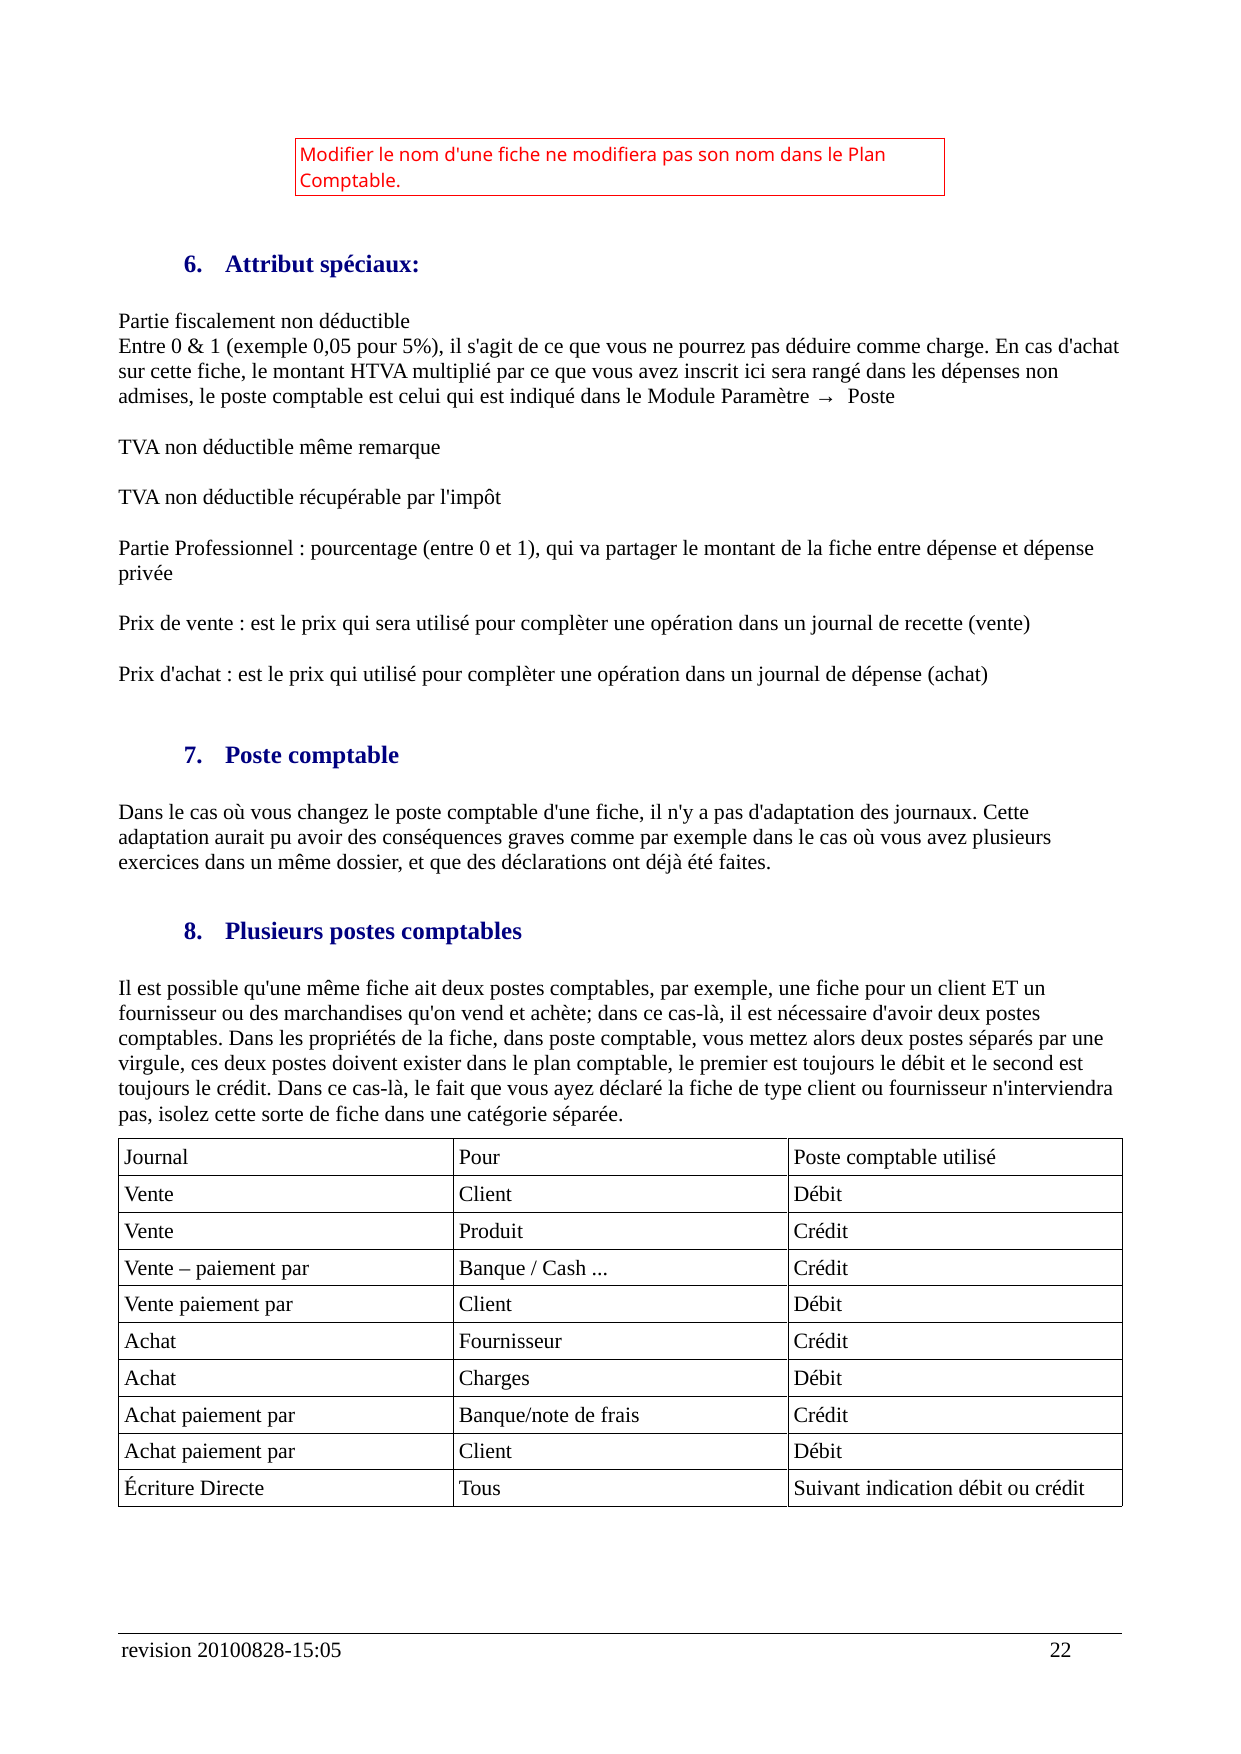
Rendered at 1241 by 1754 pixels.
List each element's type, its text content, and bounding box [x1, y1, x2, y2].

table_cell Charges [454, 1360, 787, 1396]
table_cell Crédit [789, 1397, 1122, 1433]
table_cell Débit [789, 1434, 1122, 1469]
subtitle Attribut spéciaux: [177, 249, 1122, 278]
table_cell Tous [454, 1470, 787, 1506]
table_cell Crédit [789, 1323, 1122, 1359]
text TVA non déductible récupérable par l'impôt [118, 484, 1122, 509]
table_cell Achat [119, 1360, 453, 1396]
text Partie Professionnel : pourcentage (entre 0 et 1), qui va partager le montant de la fiche entre dépense et dépense privée [118, 534, 1122, 585]
table_cell Vente [119, 1176, 453, 1212]
table_cell Écriture Directe [119, 1470, 453, 1506]
table_cell Client [454, 1286, 787, 1322]
table_cell Crédit [789, 1250, 1122, 1285]
table_cell Achat [119, 1323, 453, 1359]
table_cell Débit [789, 1360, 1122, 1396]
table_header Pour [454, 1139, 787, 1175]
text Partie fiscalement non déductible [118, 308, 1122, 333]
table_cell Vente paiement par [119, 1286, 453, 1322]
table_cell Achat paiement par [119, 1397, 453, 1433]
table_header Journal [119, 1139, 453, 1175]
table_cell Banque / Cash ... [454, 1250, 787, 1285]
text Dans le cas où vous changez le poste comptable d'une fiche, il n'y a pas d'adaptation des journaux. Cette adaptation aurait pu avoir des conséquences graves comme par exemple dans le cas où vous avez plusieurs exercices dans un même dossier, et que des déclarations ont déjà été faites. [118, 799, 1122, 874]
text Prix d'achat : est le prix qui utilisé pour complèter une opération dans un journal de dépense (achat) [118, 661, 1122, 686]
subtitle Plusieurs postes comptables [177, 916, 1122, 945]
table_cell Vente [119, 1213, 453, 1249]
table_header Poste comptable utilisé [789, 1139, 1122, 1175]
table_cell Achat paiement par [119, 1434, 453, 1469]
text Prix de vente : est le prix qui sera utilisé pour complèter une opération dans un journal de recette (vente) [118, 610, 1122, 635]
table_cell Débit [789, 1176, 1122, 1212]
table_cell Fournisseur [454, 1323, 787, 1359]
table_cell Produit [454, 1213, 787, 1249]
text TVA non déductible même remarque [118, 434, 1122, 459]
table_cell Client [454, 1176, 787, 1212]
text Il est possible qu'une même fiche ait deux postes comptables, par exemple, une fiche pour un client ET un fournisseur ou des marchandises qu'on vend et achète; dans ce cas-là, il est nécessaire d'avoir deux postes comptables. Dans les propriétés de la fiche, dans poste comptable, vous mettez alors deux postes séparés par une virgule, ces deux postes doivent exister dans le plan comptable, le premier est toujours le débit et le second est toujours le crédit. Dans ce cas-là, le fait que vous ayez déclaré la fiche de type client ou fournisseur n'interviendra pas, isolez cette sorte de fiche dans une catégorie séparée. [118, 974, 1122, 1126]
text Entre 0 & 1 (exemple 0,05 pour 5%), il s'agit de ce que vous ne pourrez pas déduire comme charge. En cas d'achat sur cette fiche, le montant HTVA multiplié par ce que vous avez inscrit ici sera rangé dans les dépenses non admises, le poste comptable est celui qui est indiqué dans le Module Paramètre → Poste [118, 333, 1122, 408]
subtitle Poste comptable [177, 741, 1122, 769]
table_cell Client [454, 1434, 787, 1469]
table_cell Vente – paiement par [119, 1250, 453, 1285]
text Modifier le nom d'une fiche ne modifiera pas son nom dans le Plan Comptable. [296, 139, 944, 195]
table_cell Banque/note de frais [454, 1397, 787, 1433]
table_cell Suivant indication débit ou crédit [789, 1470, 1122, 1506]
table_cell Débit [789, 1286, 1122, 1322]
table_cell Crédit [789, 1213, 1122, 1249]
